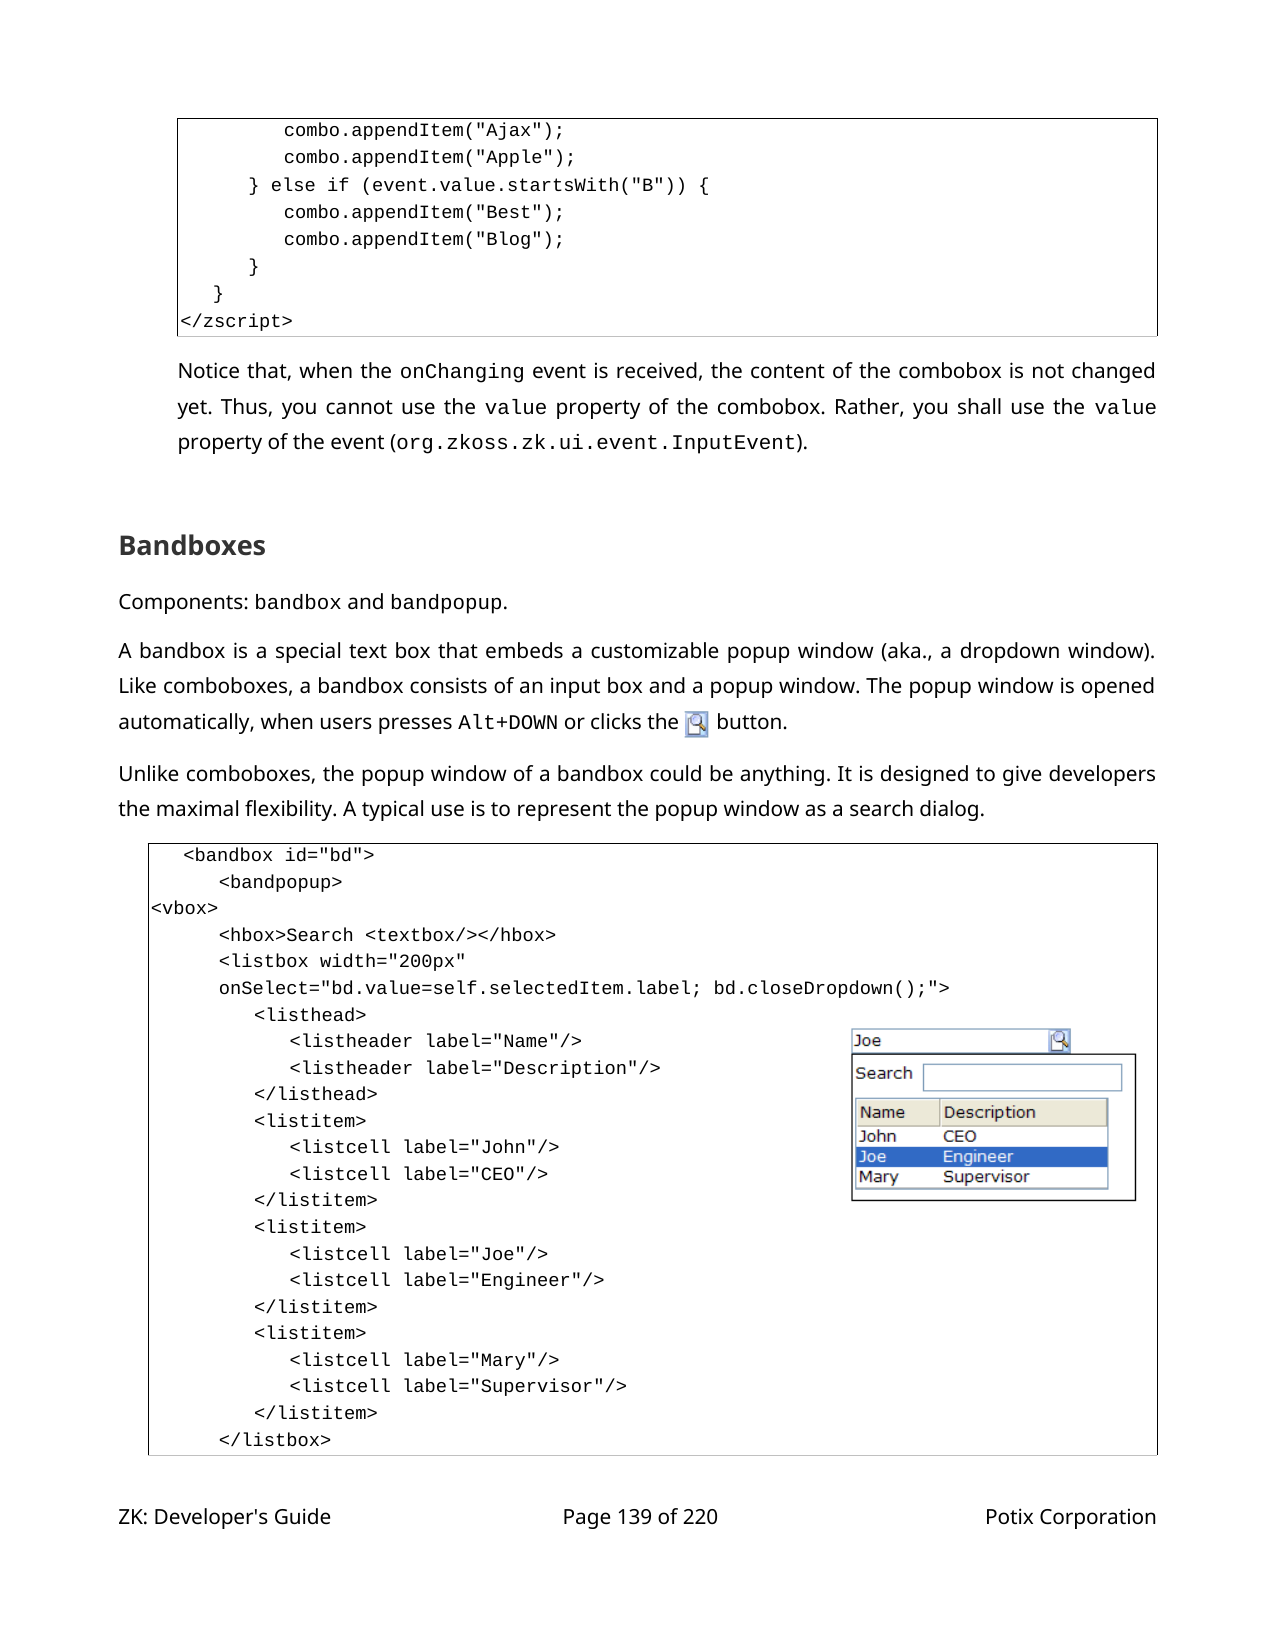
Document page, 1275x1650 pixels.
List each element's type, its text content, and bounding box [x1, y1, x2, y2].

text combo.appendItem("Ajax"); [178, 119, 1157, 142]
text combo.appendItem("Apple"); [178, 145, 1157, 169]
picture [684, 710, 711, 739]
text combo.appendItem("Best"); [178, 200, 1157, 224]
text } else if (event.value.startsWith("B")) { [178, 172, 1157, 197]
text Components: bandbox and bandpopup. [118, 587, 1157, 616]
text </zscript> [178, 308, 1157, 336]
text combo.appendItem("Blog"); [178, 227, 1157, 251]
text } [178, 281, 1157, 306]
text Notice that, when the onChanging event is received, the content of the combobox is not changed yet. Thus, you cannot use the value property of the combobox. Rather, you shall use the value property of the event (org.zkoss.zk.ui.event.InputEvent). [177, 356, 1157, 456]
text A bandbox is a special text box that embeds a customizable popup window (aka., a dropdown window). Like comboboxes, a bandbox consists of an input box and a popup window. The popup window is opened automatically, when users presses Alt+DOWN or clicks the button. [118, 636, 1157, 738]
picture [849, 1027, 1140, 1205]
text Unlike comboboxes, the popup window of a bandbox could be anything. It is designed to give developers the maximal flexibility. A typical use is to represent the popup window as a search dialog. [118, 759, 1157, 822]
text <bandbox id="bd"> <bandpopup> <vbox> <hbox>Search <textbox/></hbox> <listbox width="200px" onSelect="bd.value=self.selectedItem.label; bd.closeDropdown();"> <listhead> <listheader label="Name"/> <listheader label="Description"/> </listhead> <listitem> <listcell label="John"/> <listcell label="CEO"/> </listitem> <listitem> <listcell label="Joe"/> <listcell label="Engineer"/> </listitem> <listitem> <listcell label="Mary"/> <listcell label="Supervisor"/> </listitem> </listbox> [149, 844, 1157, 1455]
subtitle Bandboxes [118, 527, 1157, 563]
text } [178, 254, 1157, 278]
